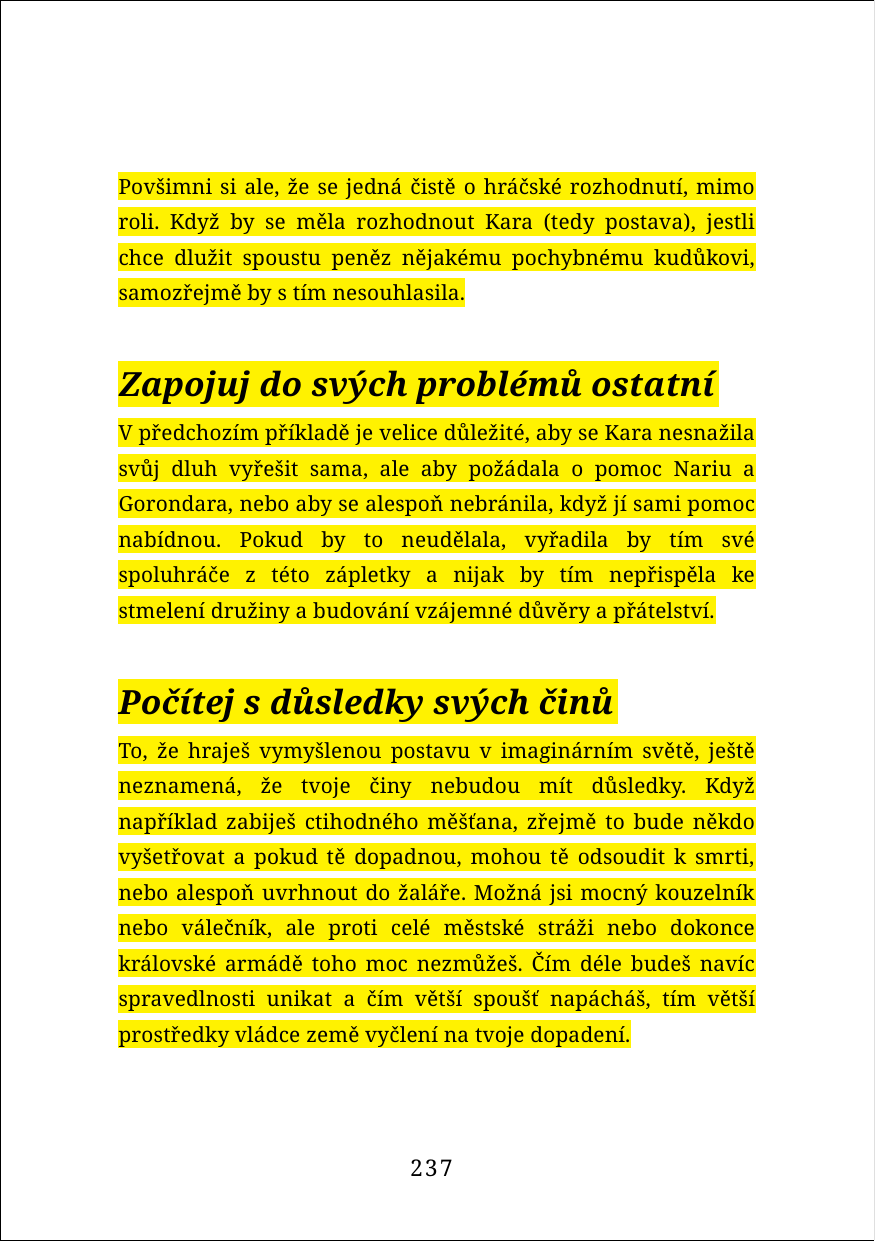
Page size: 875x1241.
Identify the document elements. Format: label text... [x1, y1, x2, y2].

text To, že hraješ vymyšlenou postavu v imaginárním světě, ještě neznamená, že tvoje činy nebudou mít důsledky. Když například zabiješ ctihodného měšťana, zřejmě to bude někdo vyšetřovat a pokud tě dopadnou, mohou tě odsoudit k smrti, nebo alespoň uvrhnout do žaláře. Možná jsi mocný kouzelník nebo válečník, ale proti celé městské stráži nebo dokonce královské armádě toho moc nezmůžeš. Čím déle budeš navíc spravedlnosti unikat a čím větší spoušť napácháš, tím větší prostředky vládce země vyčlení na tvoje dopadení. [118, 736, 756, 1048]
text V předchozím příkladě je velice důležité, aby se Kara nesnažila svůj dluh vyřešit sama, ale aby požádala o pomoc Nariu a Gorondara, nebo aby se alespoň nebránila, když jí sami pomoc nabídnou. Pokud by to neudělala, vyřadila by tím své spoluhráče z této zápletky a nijak by tím nepřispěla ke stmelení družiny a budování vzájemné důvěry a přátelství. [118, 418, 756, 624]
subtitle Počítej s důsledky svých činů [118, 679, 756, 724]
subtitle Zapojuj do svých problémů ostatní [118, 361, 756, 407]
text Povšimni si ale, že se jedná čistě o hráčské rozhodnutí, mimo roli. Když by se měla rozhodnout Kara (tedy postava), jestli chce dlužit spoustu peněz nějakému pochybnému kudůkovi, samozřejmě by s tím nesouhlasila. [118, 172, 756, 307]
